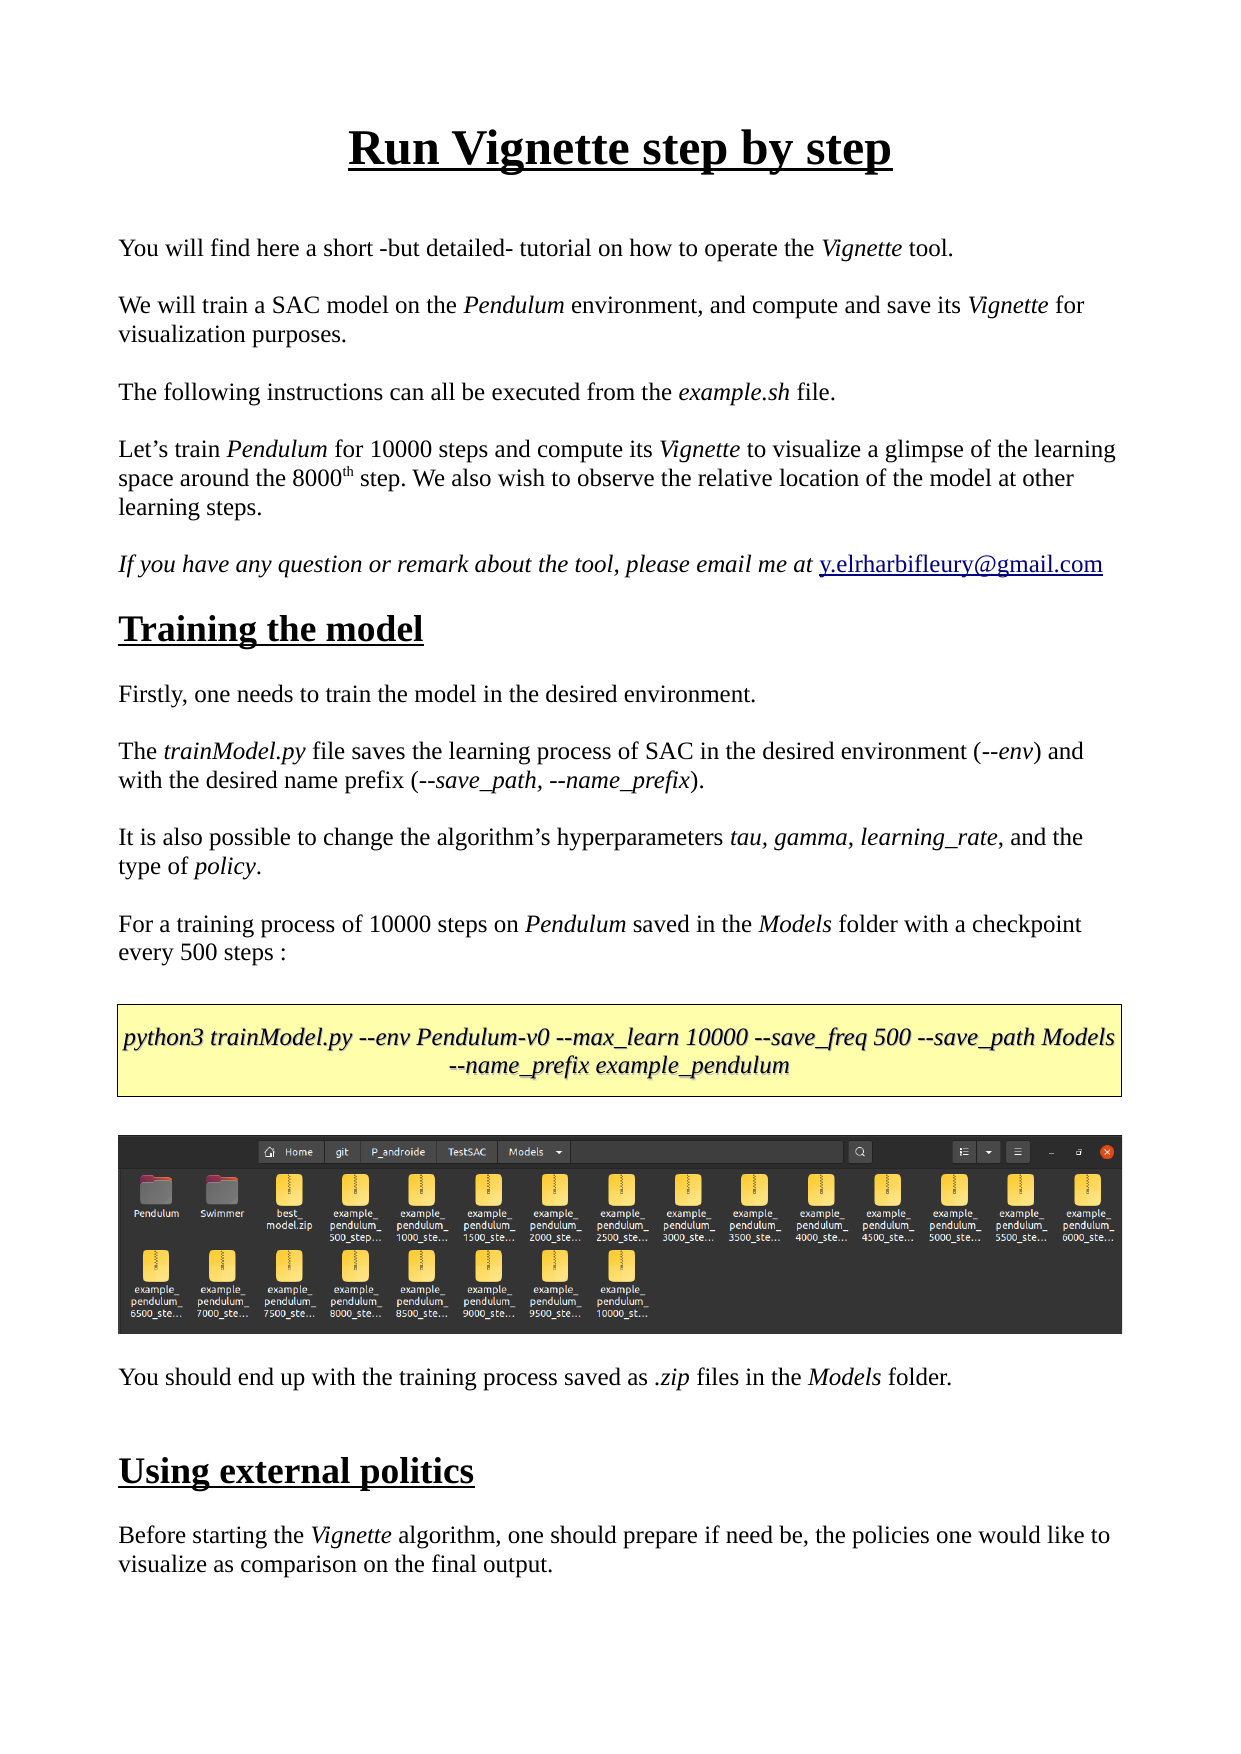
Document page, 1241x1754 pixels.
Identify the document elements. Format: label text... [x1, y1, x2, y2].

text If you have any question or remark about the tool, please email me at y.elrharbifleury@gmail.com [118, 549, 1122, 578]
text Let’s train Pendulum for 10000 steps and compute its Vignette to visualize a glimpse of the learning space around the 8000th step. We also wish to observe the relative location of the model at other learning steps. [118, 434, 1122, 521]
text Using external politics [118, 1449, 1122, 1492]
text You should end up with the training process saved as .zip files in the Models folder. [118, 1362, 1122, 1391]
text Run Vignette step by step [118, 118, 1122, 176]
picture [118, 1135, 1123, 1334]
text For a training process of 10000 steps on Pendulum saved in the Models folder with a checkpoint every 500 steps : [118, 909, 1122, 966]
text The following instructions can all be executed from the example.sh file. [118, 377, 1122, 406]
text We will train a SAC model on the Pendulum environment, and compute and save its Vignette for visualization purposes. [118, 291, 1122, 348]
text Training the model [118, 607, 1122, 650]
text Before starting the Vignette algorithm, one should prepare if need be, the policies one would like to visualize as comparison on the final output. [118, 1521, 1122, 1578]
text The trainModel.py file saves the learning process of SAC in the desired environment (--env) and with the desired name prefix (--save_path, --name_prefix). [118, 736, 1122, 794]
text It is also possible to change the algorithm’s hyperparameters tau, gamma, learning_rate, and the type of policy. [118, 822, 1122, 880]
text You will find here a short -but detailed- tutorial on how to operate the Vignette tool. [118, 233, 1122, 262]
text Firstly, one needs to train the model in the desired environment. [118, 679, 1122, 707]
